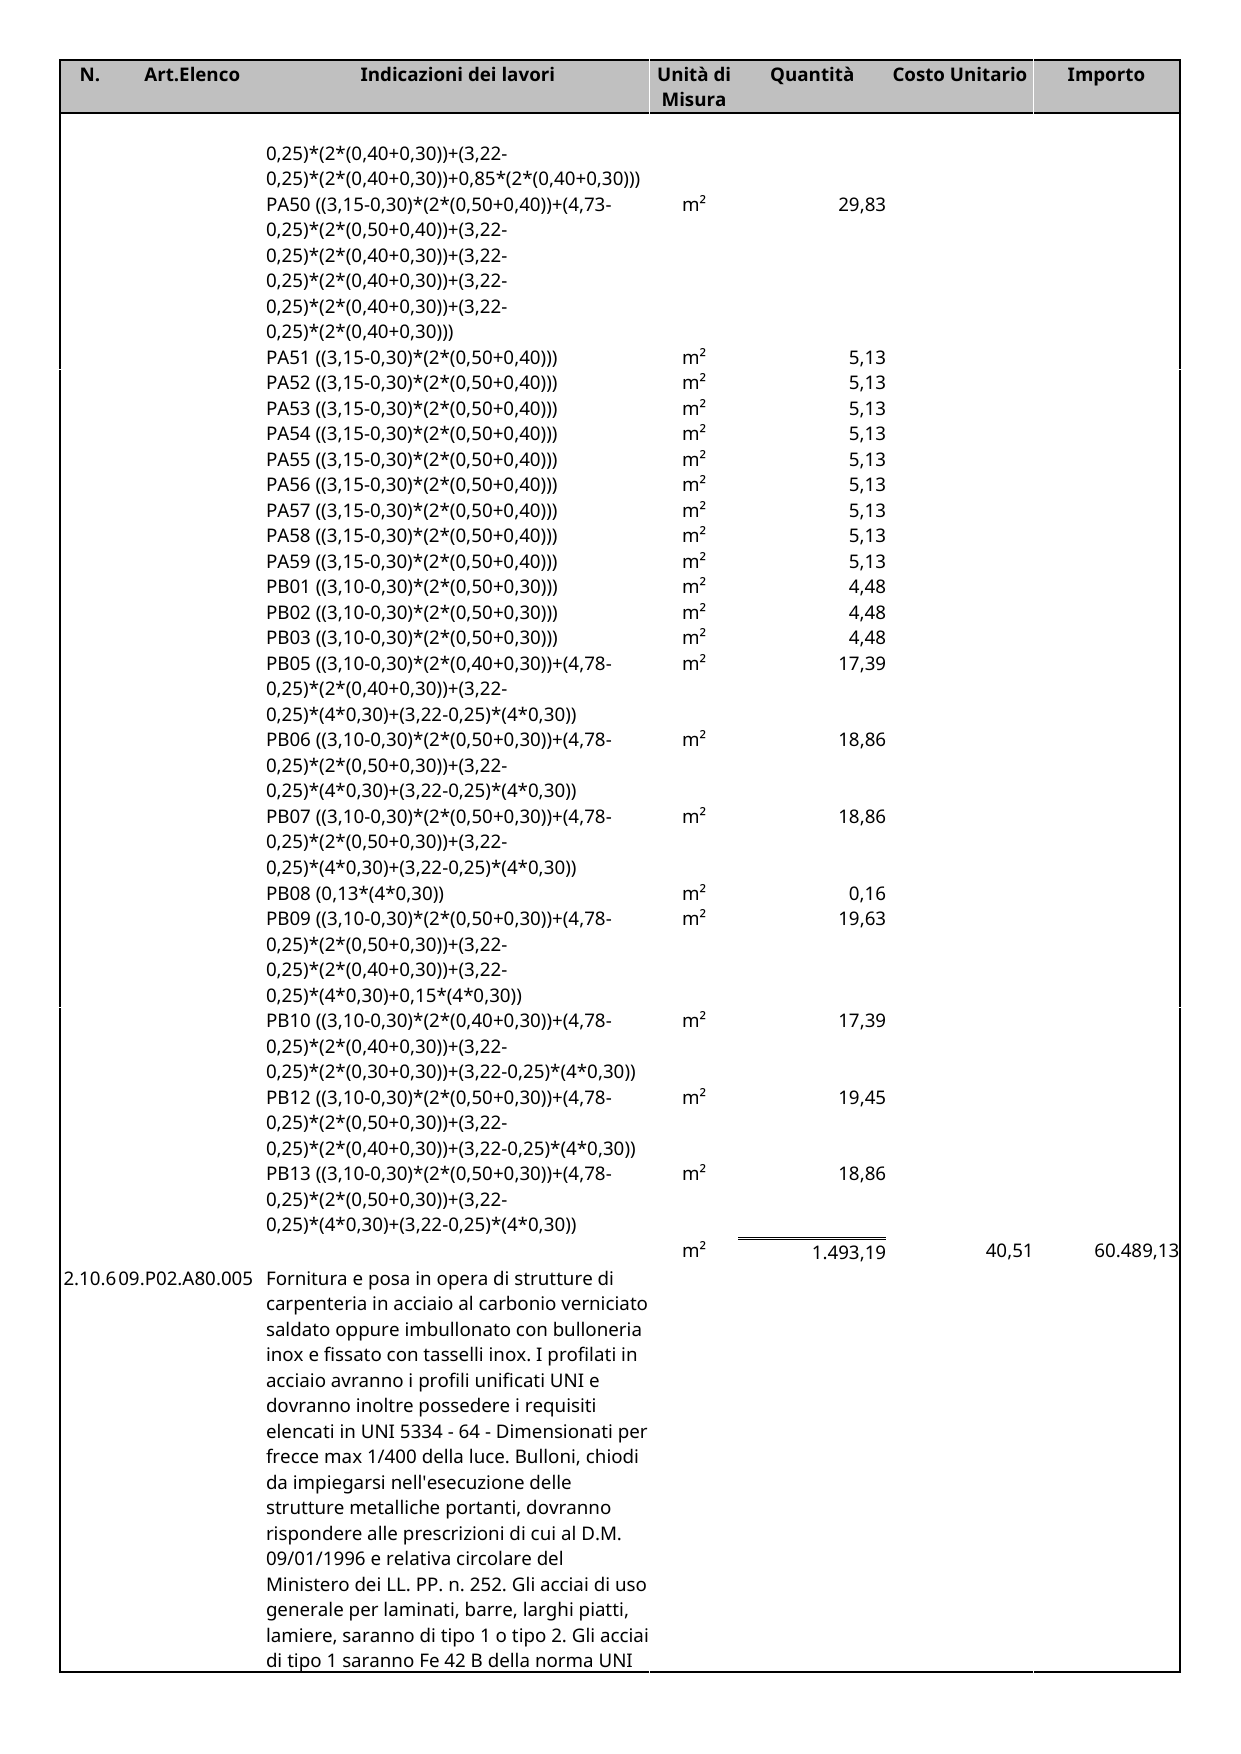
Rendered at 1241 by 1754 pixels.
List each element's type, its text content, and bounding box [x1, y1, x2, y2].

table_header Quantità [738, 61, 886, 112]
table_cell 5,13 [738, 344, 886, 369]
table_cell [886, 880, 1033, 905]
table_cell [118, 421, 266, 446]
table_cell PA59 ((3,15-0,30)*(2*(0,50+0,40))) [266, 548, 649, 574]
table_cell [61, 548, 118, 574]
table_cell [886, 650, 1033, 727]
table_cell [61, 421, 118, 446]
table_cell PB08 (0,13*(4*0,30)) [266, 880, 649, 905]
table_cell [118, 1008, 266, 1084]
table_cell m² [650, 446, 738, 472]
table_cell [61, 1008, 118, 1084]
table_cell PB05 ((3,10-0,30)*(2*(0,40+0,30))+(4,78-0,25)*(2*(0,40+0,30))+(3,22-0,25)*(4*0,30)+(3,22-0,25)*(4*0,30)) [266, 650, 649, 727]
table_cell 40,51 [886, 1237, 1033, 1265]
table_cell PA58 ((3,15-0,30)*(2*(0,50+0,40))) [266, 523, 649, 548]
table_cell PA54 ((3,15-0,30)*(2*(0,50+0,40))) [266, 421, 649, 446]
table_cell [1034, 421, 1179, 446]
table_cell PA51 ((3,15-0,30)*(2*(0,50+0,40))) [266, 344, 649, 369]
table_cell m² [650, 497, 738, 523]
table_cell 4,48 [738, 599, 886, 625]
table_cell [266, 1237, 649, 1265]
table_cell m² [650, 1008, 738, 1084]
table_cell [1034, 727, 1179, 803]
table_cell [886, 803, 1033, 880]
table_cell [1034, 472, 1179, 497]
table_cell m² [650, 370, 738, 395]
table_cell [1034, 344, 1179, 369]
table_cell [1034, 548, 1179, 574]
table_cell [118, 497, 266, 523]
table_cell [738, 140, 886, 191]
table_cell m² [650, 395, 738, 421]
table_cell [118, 574, 266, 599]
table_cell [61, 446, 118, 472]
table_cell m² [650, 574, 738, 599]
table_header N. [61, 61, 118, 112]
table_cell m² [650, 880, 738, 905]
table_cell [1034, 650, 1179, 727]
table_cell 18,86 [738, 803, 886, 880]
table_cell 5,13 [738, 421, 886, 446]
table_cell 60.489,13 [1034, 1237, 1179, 1265]
table_cell [886, 599, 1033, 625]
table_cell 17,39 [738, 1008, 886, 1084]
table_cell [886, 1265, 1033, 1671]
table_cell PA53 ((3,15-0,30)*(2*(0,50+0,40))) [266, 395, 649, 421]
table_cell [1034, 140, 1179, 191]
table_header Indicazioni dei lavori [266, 61, 649, 112]
table_cell [738, 1265, 886, 1671]
table_cell [61, 395, 118, 421]
table_cell [61, 650, 118, 727]
table_cell m² [650, 803, 738, 880]
table_cell m² [650, 650, 738, 727]
table_cell PB07 ((3,10-0,30)*(2*(0,50+0,30))+(4,78-0,25)*(2*(0,50+0,30))+(3,22-0,25)*(4*0,30)+(3,22-0,25)*(4*0,30)) [266, 803, 649, 880]
table_cell 29,83 [738, 191, 886, 344]
table_cell 5,13 [738, 395, 886, 421]
table_cell PB12 ((3,10-0,30)*(2*(0,50+0,30))+(4,78-0,25)*(2*(0,50+0,30))+(3,22-0,25)*(2*(0,40+0,30))+(3,22-0,25)*(4*0,30)) [266, 1084, 649, 1161]
table_cell [61, 370, 118, 395]
table_cell [650, 114, 738, 140]
table_cell m² [650, 625, 738, 650]
table_cell 0,25)*(2*(0,40+0,30))+(3,22-0,25)*(2*(0,40+0,30))+0,85*(2*(0,40+0,30))) [266, 140, 649, 191]
table_cell 5,13 [738, 472, 886, 497]
table_cell [886, 727, 1033, 803]
table_cell m² [650, 1161, 738, 1237]
table_cell m² [650, 1237, 738, 1265]
table_cell m² [650, 191, 738, 344]
table_header Costo Unitario [886, 61, 1033, 112]
table_cell [118, 523, 266, 548]
table_cell [886, 370, 1033, 395]
table_cell [61, 472, 118, 497]
table_cell [1034, 1265, 1179, 1671]
table_cell [118, 625, 266, 650]
table_cell PB09 ((3,10-0,30)*(2*(0,50+0,30))+(4,78-0,25)*(2*(0,50+0,30))+(3,22-0,25)*(2*(0,40+0,30))+(3,22-0,25)*(4*0,30)+0,15*(4*0,30)) [266, 905, 649, 1007]
table_cell [118, 472, 266, 497]
table_cell [61, 1084, 118, 1161]
table_cell [1034, 497, 1179, 523]
table_cell [61, 905, 118, 1007]
table_cell PA56 ((3,15-0,30)*(2*(0,50+0,40))) [266, 472, 649, 497]
table_cell PA52 ((3,15-0,30)*(2*(0,50+0,40))) [266, 370, 649, 395]
table_cell [118, 344, 266, 369]
table_cell [118, 395, 266, 421]
table_cell 18,86 [738, 1161, 886, 1237]
table_cell [118, 114, 266, 140]
table_cell [886, 548, 1033, 574]
table_cell [886, 497, 1033, 523]
table_header Importo [1034, 61, 1179, 112]
table_cell [61, 1161, 118, 1237]
table_cell PB02 ((3,10-0,30)*(2*(0,50+0,30))) [266, 599, 649, 625]
table_cell [886, 1161, 1033, 1237]
table_cell PA57 ((3,15-0,30)*(2*(0,50+0,40))) [266, 497, 649, 523]
table_cell [118, 370, 266, 395]
table_cell [650, 140, 738, 191]
table_cell PB01 ((3,10-0,30)*(2*(0,50+0,30))) [266, 574, 649, 599]
table_cell 09.P02.A80.005 [118, 1265, 266, 1671]
table_cell 4,48 [738, 574, 886, 599]
table_cell [886, 421, 1033, 446]
table_cell [61, 191, 118, 344]
table_cell [1034, 574, 1179, 599]
table_cell [886, 140, 1033, 191]
table_cell 4,48 [738, 625, 886, 650]
table_cell [886, 523, 1033, 548]
table_cell [1034, 395, 1179, 421]
table_cell m² [650, 599, 738, 625]
table_cell [61, 880, 118, 905]
table_cell [118, 1237, 266, 1265]
table_cell [1034, 1084, 1179, 1161]
table_cell [61, 140, 118, 191]
table_cell [1034, 523, 1179, 548]
table_cell PB06 ((3,10-0,30)*(2*(0,50+0,30))+(4,78-0,25)*(2*(0,50+0,30))+(3,22-0,25)*(4*0,30)+(3,22-0,25)*(4*0,30)) [266, 727, 649, 803]
table_cell [1034, 1008, 1179, 1084]
table_cell 5,13 [738, 548, 886, 574]
table_cell [118, 191, 266, 344]
table_cell [886, 446, 1033, 472]
table_cell [61, 574, 118, 599]
table_header Unità di Misura [650, 61, 738, 112]
table_cell PA55 ((3,15-0,30)*(2*(0,50+0,40))) [266, 446, 649, 472]
table_cell [886, 395, 1033, 421]
table_cell [886, 472, 1033, 497]
table_cell m² [650, 344, 738, 369]
table_cell m² [650, 548, 738, 574]
table_cell [266, 114, 649, 140]
table_cell [118, 650, 266, 727]
table_cell m² [650, 727, 738, 803]
table_cell [118, 880, 266, 905]
table_cell [118, 446, 266, 472]
table_cell 18,86 [738, 727, 886, 803]
table_header Art.Elenco [118, 61, 266, 112]
table_cell [1034, 803, 1179, 880]
table_cell 1.493,19 [738, 1240, 886, 1265]
table_cell [1034, 1161, 1179, 1237]
table_cell 5,13 [738, 523, 886, 548]
table_cell [886, 574, 1033, 599]
table_cell [61, 523, 118, 548]
table_cell [61, 114, 118, 140]
table_cell [886, 1008, 1033, 1084]
table_cell PB03 ((3,10-0,30)*(2*(0,50+0,30))) [266, 625, 649, 650]
table_cell 19,63 [738, 905, 886, 1007]
table_cell PB13 ((3,10-0,30)*(2*(0,50+0,30))+(4,78-0,25)*(2*(0,50+0,30))+(3,22-0,25)*(4*0,30)+(3,22-0,25)*(4*0,30)) [266, 1161, 649, 1237]
table_cell 5,13 [738, 497, 886, 523]
table_cell PA50 ((3,15-0,30)*(2*(0,50+0,40))+(4,73-0,25)*(2*(0,50+0,40))+(3,22-0,25)*(2*(0,40+0,30))+(3,22-0,25)*(2*(0,40+0,30))+(3,22-0,25)*(2*(0,40+0,30))+(3,22-0,25)*(2*(0,40+0,30))) [266, 191, 649, 344]
table_cell [61, 1237, 118, 1265]
table_cell [118, 140, 266, 191]
table_cell [61, 344, 118, 369]
table_cell [1034, 625, 1179, 650]
table_cell [61, 625, 118, 650]
table_cell [1034, 446, 1179, 472]
table_cell [738, 114, 886, 140]
table_cell PB10 ((3,10-0,30)*(2*(0,40+0,30))+(4,78-0,25)*(2*(0,40+0,30))+(3,22-0,25)*(2*(0,30+0,30))+(3,22-0,25)*(4*0,30)) [266, 1008, 649, 1084]
table_cell [1034, 880, 1179, 905]
table_cell [61, 803, 118, 880]
table_cell [118, 905, 266, 1007]
table_cell m² [650, 1084, 738, 1161]
table_cell m² [650, 472, 738, 497]
table_cell [886, 625, 1033, 650]
table_cell m² [650, 905, 738, 1007]
table_cell 5,13 [738, 446, 886, 472]
table_cell 5,13 [738, 370, 886, 395]
table_cell [118, 548, 266, 574]
table_cell [61, 599, 118, 625]
table_cell m² [650, 523, 738, 548]
table_cell [886, 344, 1033, 369]
table_cell [118, 599, 266, 625]
table_cell [1034, 370, 1179, 395]
table_cell [650, 1265, 738, 1671]
table_cell [61, 727, 118, 803]
table_cell 19,45 [738, 1084, 886, 1161]
table_cell 2.10.6 [61, 1265, 118, 1671]
table_cell [118, 1161, 266, 1237]
table_cell [118, 1084, 266, 1161]
table_cell [1034, 191, 1179, 344]
table_cell 17,39 [738, 650, 886, 727]
table_cell Fornitura e posa in opera di strutture di carpenteria in acciaio al carbonio verniciato saldato oppure imbullonato con bulloneria inox e fissato con tasselli inox. I profilati in acciaio avranno i profili unificati UNI e dovranno inoltre possedere i requisiti elencati in UNI 5334 - 64 - Dimensionati per frecce max 1/400 della luce. Bulloni, chiodi da impiegarsi nell'esecuzione delle strutture metalliche portanti, dovranno rispondere alle prescrizioni di cui al D.M. 09/01/1996 e relativa circolare del Ministero dei LL. PP. n. 252. Gli acciai di uso generale per laminati, barre, larghi piatti, lamiere, saranno di tipo 1 o tipo 2. Gli acciai di tipo 1 saranno Fe 42 B della norma UNI [266, 1265, 649, 1671]
table_cell [118, 803, 266, 880]
table_cell [886, 1084, 1033, 1161]
table_cell [1034, 905, 1179, 1007]
table_cell [61, 497, 118, 523]
table_cell [118, 727, 266, 803]
table_cell m² [650, 421, 738, 446]
table_cell 0,16 [738, 880, 886, 905]
table_cell [886, 191, 1033, 344]
table_cell [1034, 114, 1179, 140]
table_cell [1034, 599, 1179, 625]
table_cell [886, 114, 1033, 140]
table_cell [886, 905, 1033, 1007]
